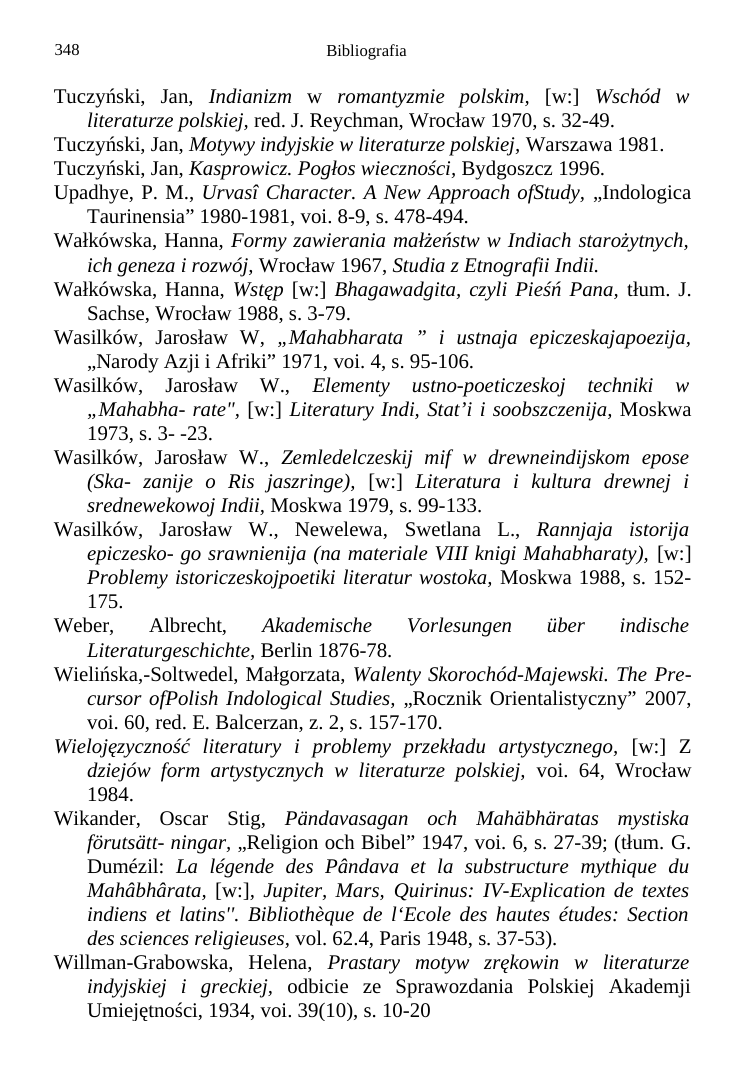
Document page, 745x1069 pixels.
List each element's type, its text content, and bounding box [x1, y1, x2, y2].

text Upadhye, P. M., Urvasî Character. A New Approach ofStudy, „Indologica Taurinensia” 1980-1981, voi. 8-9, s. 478-494. [53, 180, 691, 228]
text Wielińska,-Soltwedel, Małgorzata, Walenty Skorochód-Majewski. The Pre­cursor ofPolish Indological Studies, „Rocznik Orientalistyczny” 2007, voi. 60, red. E. Balcerzan, z. 2, s. 157-170. [53, 662, 691, 734]
text Tuczyński, Jan, Motywy indyjskie w literaturze polskiej, Warszawa 1981. [53, 132, 691, 156]
text Wasilków, Jarosław W., Elementy ustno-poeticzeskoj techniki w „Mahabha- rate", [w:] Literatury Indi, Stat’i i soobszczenija, Moskwa 1973, s. 3- -23. [53, 373, 691, 445]
text Wielojęzyczność literatury i problemy przekładu artystycznego, [w:] Z dziejów form artystycznych w literaturze polskiej, voi. 64, Wrocław 1984. [53, 734, 691, 806]
text 348 [54, 40, 90, 59]
text Willman-Grabowska, Helena, Prastary motyw zrękowin w literaturze indyjskiej i greckiej, odbicie ze Sprawozdania Polskiej Akademji Umiejętności, 1934, voi. 39(10), s. 10-20 [53, 950, 691, 1020]
text Wasilków, Jarosław W., Newelewa, Swetlana L., Rannjaja istorija epiczesko- go srawnienija (na materiale VIII knigi Mahabharaty), [w:] Problemy istoriczeskojpoetiki literatur wostoka, Moskwa 1988, s. 152-175. [53, 517, 691, 613]
text Wasilków, Jarosław W, „Mahabharata ” i ustnaja epiczeskajapoezija, „Narody Azji i Afriki” 1971, voi. 4, s. 95-106. [53, 325, 691, 373]
text Wałkówska, Hanna, Wstęp [w:] Bhagawadgita, czyli Pieśń Pana, tłum. J. Sach­se, Wrocław 1988, s. 3-79. [53, 277, 691, 325]
text Bibliografia [326, 41, 426, 60]
text Wasilków, Jarosław W., Zemledelczeskij mif w drewneindijskom epose (Ska- zanije o Ris jaszringe), [w:] Literatura i kultura drewnej i srednewekowoj Indii, Moskwa 1979, s. 99-133. [53, 445, 691, 517]
text Wałkówska, Hanna, Formy zawierania małżeństw w Indiach starożytnych, ich geneza i rozwój, Wrocław 1967, Studia z Etnografii Indii. [53, 228, 691, 277]
text Tuczyński, Jan, Indianizm w romantyzmie polskim, [w:] Wschód w literaturze polskiej, red. J. Reychman, Wrocław 1970, s. 32-49. [53, 84, 691, 132]
text Weber, Albrecht, Akademische Vorlesungen über indische Literaturgeschichte, Berlin 1876-78. [53, 613, 691, 662]
text Wikander, Oscar Stig, Pändavasagan och Mahäbhäratas mystiska förutsätt- ningar, „Religion och Bibel” 1947, voi. 6, s. 27-39; (tłum. G. Dumézil: La légende des Pândava et la substructure mythique du Mahâbhârata, [w:], Jupiter, Mars, Quirinus: IV-Explication de textes indiens et latins''. Bibliothèque de l‘Ecole des hautes études: Section des sciences religieuses, vol. 62.4, Paris 1948, s. 37-53). [53, 806, 691, 950]
text Tuczyński, Jan, Kasprowicz. Pogłos wieczności, Bydgoszcz 1996. [53, 156, 691, 180]
